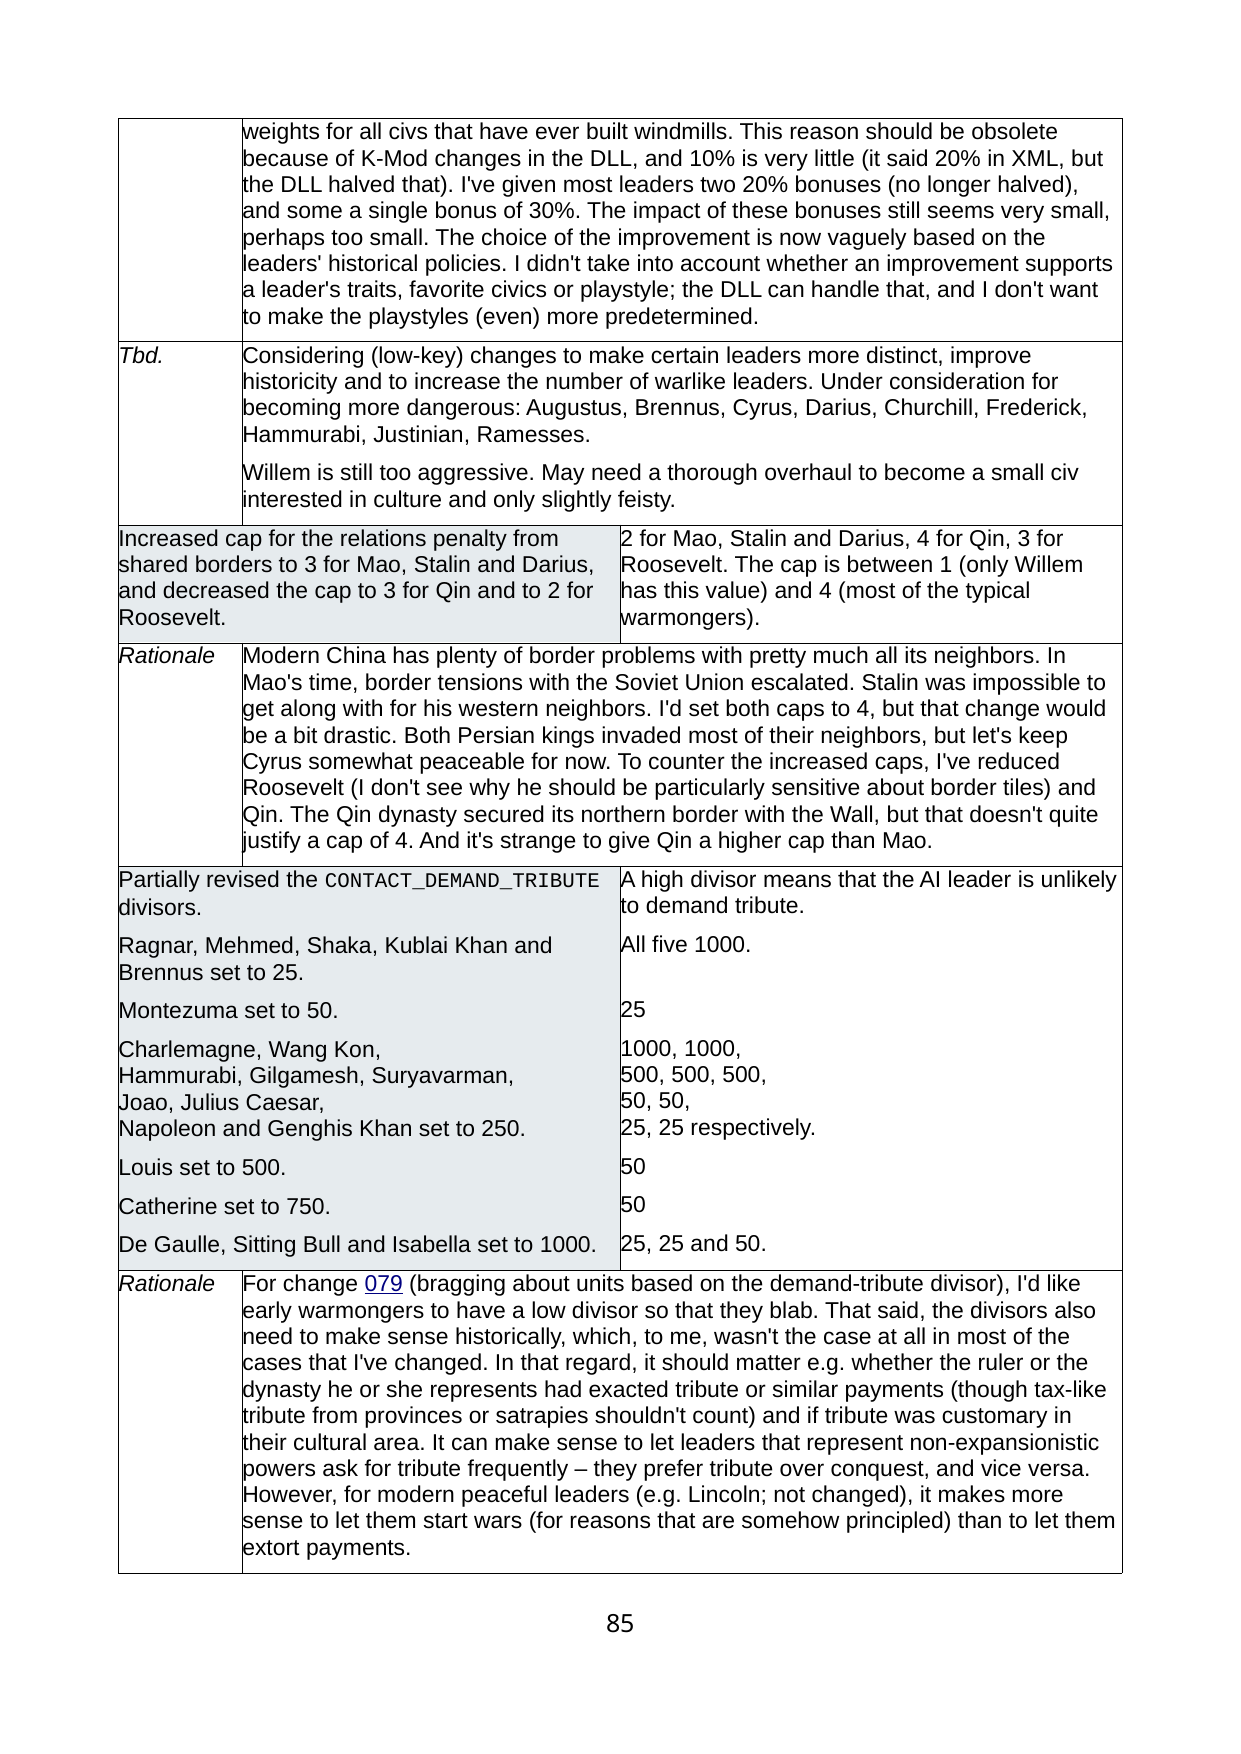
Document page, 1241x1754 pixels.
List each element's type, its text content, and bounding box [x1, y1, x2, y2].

table_cell Tbd. [119, 342, 242, 524]
table_cell Considering (low-key) changes to make certain leaders more distinct, improve historicity and to increase the number of warlike leaders. Under consideration for becoming more dangerous: Augustus, Brennus, Cyrus, Darius, Churchill, Frederick, Hammurabi, Justinian, Ramesses. Willem is still too aggressive. May need a thorough overhaul to become a small civ interested in culture and only slightly feisty. [243, 342, 1122, 524]
table_cell Increased cap for the relations penalty from shared borders to 3 for Mao, Stalin and Darius, and decreased the cap to 3 for Qin and to 2 for Roosevelt. [119, 526, 620, 642]
table_cell Partially revised the CONTACT_DEMAND_TRIBUTE divisors. Ragnar, Mehmed, Shaka, Kublai Khan and Brennus set to 25. Montezuma set to 50. Charlemagne, Wang Kon, Hammurabi, Gilgamesh, Suryavarman, Joao, Julius Caesar, Napoleon and Genghis Khan set to 250. Louis set to 500. Catherine set to 750. De Gaulle, Sitting Bull and Isabella set to 1000. [119, 867, 620, 1270]
table_cell 2 for Mao, Stalin and Darius, 4 for Qin, 3 for Roosevelt. The cap is between 1 (only Willem has this value) and 4 (most of the typical warmongers). [621, 526, 1122, 642]
table_cell Modern China has plenty of border problems with pretty much all its neighbors. In Mao's time, border tensions with the Soviet Union escalated. Stalin was impossible to get along with for his western neighbors. I'd set both caps to 4, but that change would be a bit drastic. Both Persian kings invaded most of their neighbors, but let's keep Cyrus somewhat peaceable for now. To counter the increased caps, I've reduced Roosevelt (I don't see why he should be particularly sensitive about border tiles) and Qin. The Qin dynasty secured its northern border with the Wall, but that doesn't quite justify a cap of 4. And it's strange to give Qin a higher cap than Mao. [243, 644, 1122, 866]
table_cell A high divisor means that the AI leader is unlikely to demand tribute. All five 1000. 25 1000, 1000, 500, 500, 500, 50, 50, 25, 25 respectively. 50 50 25, 25 and 50. [621, 867, 1122, 1270]
table_cell Rationale [119, 1271, 242, 1573]
table_cell [119, 119, 242, 341]
table_cell For change 079 (bragging about units based on the demand-tribute divisor), I'd like early warmongers to have a low divisor so that they blab. That said, the divisors also need to make sense historically, which, to me, wasn't the case at all in most of the cases that I've changed. In that regard, it should matter e.g. whether the ruler or the dynasty he or she represents had exacted tribute or similar payments (though tax-like tribute from provinces or satrapies shouldn't count) and if tribute was customary in their cultural area. It can make sense to let leaders that represent non-expansionistic powers ask for tribute frequently – they prefer tribute over conquest, and vice versa. However, for modern peaceful leaders (e.g. Lincoln; not changed), it makes more sense to let them start wars (for reasons that are somehow principled) than to let them extort payments. [243, 1271, 1122, 1573]
table_cell Rationale [119, 644, 242, 866]
table_cell weights for all civs that have ever built windmills. This reason should be obsolete because of K-Mod changes in the DLL, and 10% is very little (it said 20% in XML, but the DLL halved that). I've given most leaders two 20% bonuses (no longer halved), and some a single bonus of 30%. The impact of these bonuses still seems very small, perhaps too small. The choice of the improvement is now vaguely based on the leaders' historical policies. I didn't take into account whether an improvement supports a leader's traits, favorite civics or playstyle; the DLL can handle that, and I don't want to make the playstyles (even) more predetermined. [243, 119, 1122, 341]
